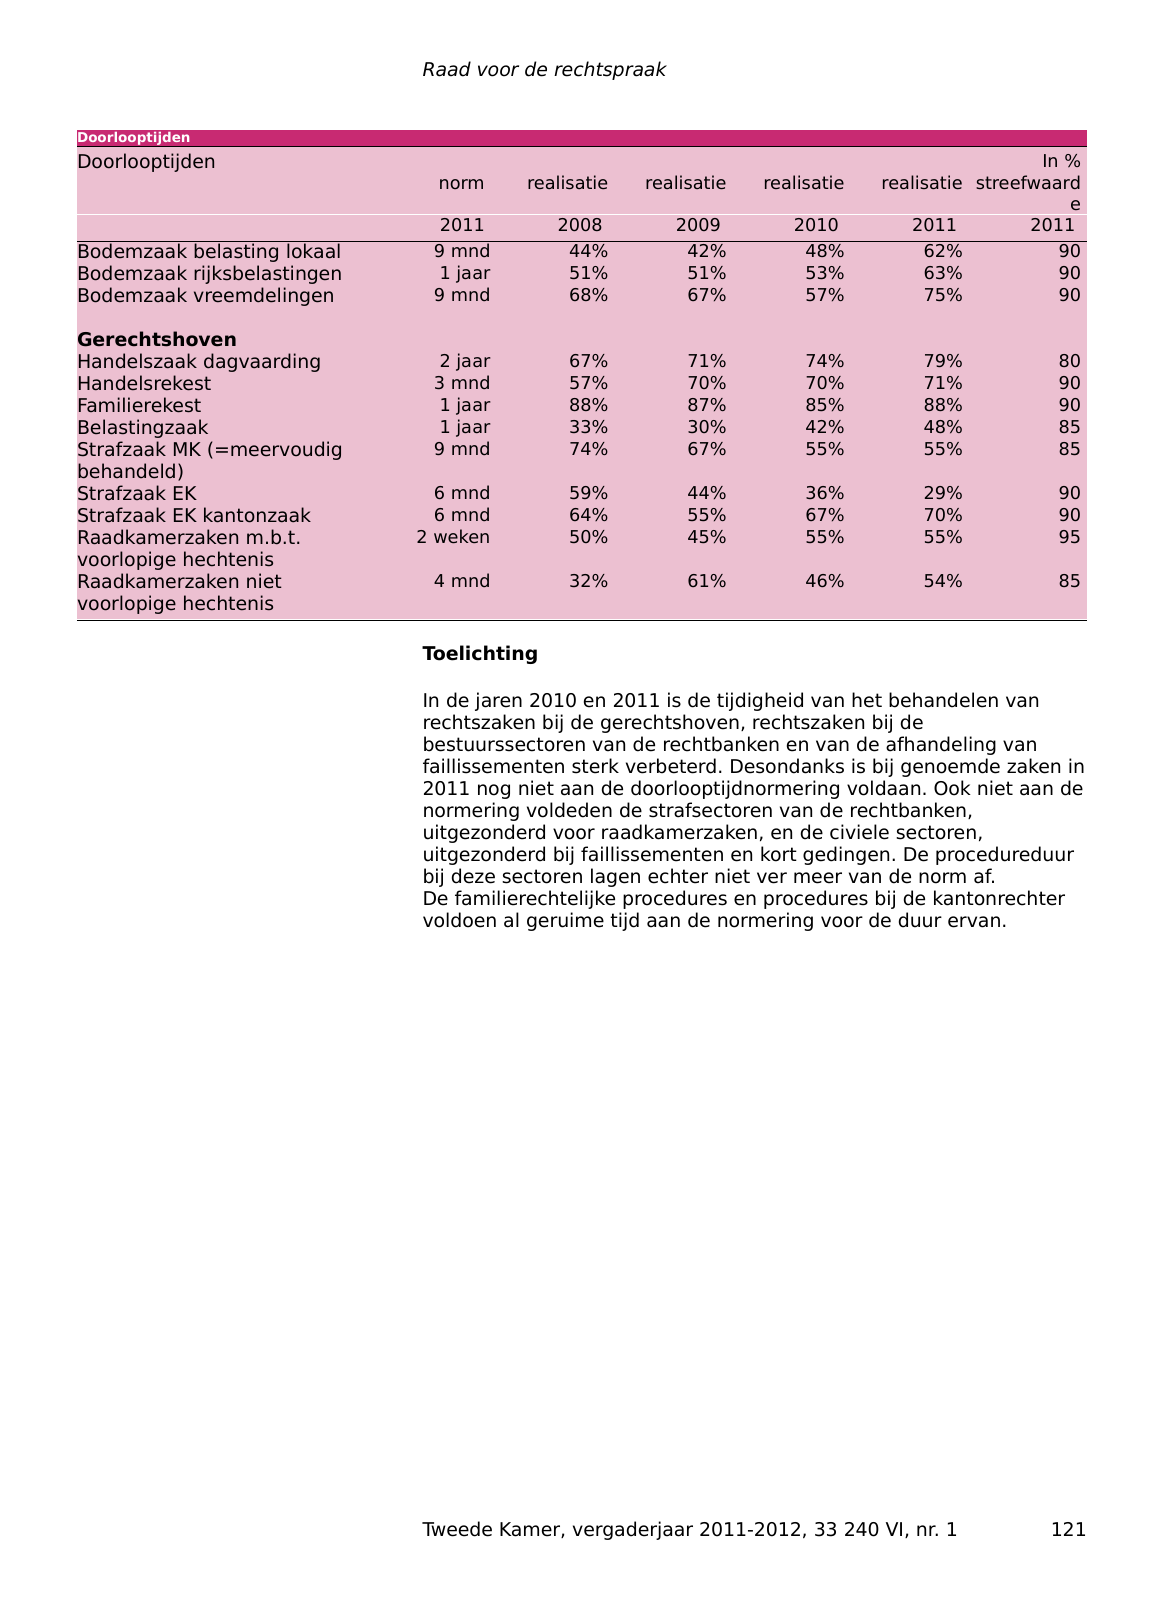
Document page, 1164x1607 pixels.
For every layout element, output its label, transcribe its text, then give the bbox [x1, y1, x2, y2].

table_cell 70% [732, 373, 850, 395]
table_cell Belastingzaak [77, 417, 378, 439]
table_cell 1 jaar [378, 263, 496, 285]
table_cell 85% [732, 395, 850, 417]
table_cell 32% [496, 571, 614, 619]
table_cell 2011 [969, 215, 1087, 241]
table_cell 44% [496, 242, 614, 263]
table_cell 2 weken [378, 527, 496, 571]
table_cell [969, 307, 1087, 329]
table_cell 59% [496, 483, 614, 505]
table_cell 54% [850, 571, 968, 619]
table_cell [77, 215, 378, 241]
table_cell 85 [969, 439, 1087, 483]
table_cell 57% [732, 285, 850, 307]
table_cell 2008 [496, 215, 614, 241]
table_cell [378, 307, 496, 329]
table_cell 71% [850, 373, 968, 395]
table_cell 70% [614, 373, 732, 395]
table_header Doorlooptijden [77, 130, 1087, 146]
table_cell In % [969, 147, 1087, 173]
table_cell [969, 329, 1087, 351]
table_cell [732, 307, 850, 329]
table_cell 4 mnd [378, 571, 496, 619]
table_cell [850, 329, 968, 351]
table_cell Handelsrekest [77, 373, 378, 395]
table_cell Handelszaak dagvaarding [77, 351, 378, 373]
table_cell [614, 307, 732, 329]
text De familierechtelijke procedures en procedures bij de kantonrechter voldoen al geruime tijd aan de normering voor de duur ervan. [422, 888, 1087, 932]
table_cell 90 [969, 505, 1087, 527]
table_cell [614, 329, 732, 351]
table_cell 2010 [732, 215, 850, 241]
table_cell 70% [850, 505, 968, 527]
table_cell Bodemzaak vreemdelingen [77, 285, 378, 307]
table_cell Doorlooptijden [77, 147, 968, 173]
table_cell [732, 329, 850, 351]
table_cell 42% [732, 417, 850, 439]
table_cell [378, 329, 496, 351]
table_cell 55% [732, 439, 850, 483]
table_cell streefwaarde [969, 173, 1087, 214]
table_cell 33% [496, 417, 614, 439]
table_cell 55% [850, 527, 968, 571]
table_cell Raadkamerzaken niet voorlopige hechtenis [77, 571, 378, 619]
table_cell 87% [614, 395, 732, 417]
table_cell realisatie [496, 173, 614, 214]
table_cell 1 jaar [378, 395, 496, 417]
table_cell 90 [969, 395, 1087, 417]
table_cell 67% [496, 351, 614, 373]
table_cell 71% [614, 351, 732, 373]
table_cell [496, 307, 614, 329]
table_cell 85 [969, 417, 1087, 439]
table_cell 3 mnd [378, 373, 496, 395]
table_cell 6 mnd [378, 505, 496, 527]
table_cell 67% [614, 285, 732, 307]
table_cell 51% [614, 263, 732, 285]
table_cell 74% [732, 351, 850, 373]
table_cell 90 [969, 263, 1087, 285]
table_cell Bodemzaak rijksbelastingen [77, 263, 378, 285]
table_cell 62% [850, 242, 968, 263]
table_cell 44% [614, 483, 732, 505]
table_cell 67% [732, 505, 850, 527]
table_cell Strafzaak MK (=meervoudig behandeld) [77, 439, 378, 483]
table_cell 46% [732, 571, 850, 619]
table_cell [850, 307, 968, 329]
table_cell 30% [614, 417, 732, 439]
table_cell 57% [496, 373, 614, 395]
table_cell [77, 173, 378, 214]
table_cell [77, 307, 378, 329]
table_cell 80 [969, 351, 1087, 373]
table_cell 55% [850, 439, 968, 483]
table_cell 90 [969, 373, 1087, 395]
table_cell 2009 [614, 215, 732, 241]
table_cell 50% [496, 527, 614, 571]
table_cell 9 mnd [378, 439, 496, 483]
table_cell 74% [496, 439, 614, 483]
table_cell Gerechtshoven [77, 329, 378, 351]
table_cell 75% [850, 285, 968, 307]
subtitle Toelichting [422, 643, 1087, 665]
table_cell 95 [969, 527, 1087, 571]
table_cell 42% [614, 242, 732, 263]
table_cell 85 [969, 571, 1087, 619]
text In de jaren 2010 en 2011 is de tijdigheid van het behandelen van rechtszaken bij de gerechtshoven, rechtszaken bij de bestuurssectoren van de rechtbanken en van de afhandeling van faillissementen sterk verbeterd. Desondanks is bij genoemde zaken in 2011 nog niet aan de doorlooptijdnormering voldaan. Ook niet aan de normering voldeden de strafsectoren van de rechtbanken, uitgezonderd voor raadkamerzaken, en de civiele sectoren, uitgezonderd bij faillissementen en kort gedingen. De procedureduur bij deze sectoren lagen echter niet ver meer van de norm af. [422, 690, 1087, 888]
table_cell Strafzaak EK [77, 483, 378, 505]
table_cell Strafzaak EK kantonzaak [77, 505, 378, 527]
table_cell 79% [850, 351, 968, 373]
table_cell 55% [732, 527, 850, 571]
table_cell 63% [850, 263, 968, 285]
table_cell 61% [614, 571, 732, 619]
table_cell realisatie [614, 173, 732, 214]
table_cell 45% [614, 527, 732, 571]
table_cell 64% [496, 505, 614, 527]
table_cell 48% [850, 417, 968, 439]
table_cell 90 [969, 242, 1087, 263]
table_cell 9 mnd [378, 285, 496, 307]
table_cell Raadkamerzaken m.b.t. voorlopige hechtenis [77, 527, 378, 571]
table_cell 68% [496, 285, 614, 307]
table_cell 2011 [850, 215, 968, 241]
table_cell 55% [614, 505, 732, 527]
table_cell 51% [496, 263, 614, 285]
table_cell realisatie [850, 173, 968, 214]
table_cell 1 jaar [378, 417, 496, 439]
table_cell 2011 [378, 215, 496, 241]
table_cell 48% [732, 242, 850, 263]
table_cell Bodemzaak belasting lokaal [77, 242, 378, 263]
table_cell 2 jaar [378, 351, 496, 373]
table_cell 90 [969, 285, 1087, 307]
table_cell 88% [496, 395, 614, 417]
table_cell Familierekest [77, 395, 378, 417]
table_cell norm [378, 173, 496, 214]
table_cell realisatie [732, 173, 850, 214]
table_cell 53% [732, 263, 850, 285]
table_cell 90 [969, 483, 1087, 505]
table_cell 67% [614, 439, 732, 483]
table_cell 36% [732, 483, 850, 505]
table_cell 9 mnd [378, 242, 496, 263]
table_cell [496, 329, 614, 351]
table_cell 6 mnd [378, 483, 496, 505]
table_cell 29% [850, 483, 968, 505]
table_cell 88% [850, 395, 968, 417]
